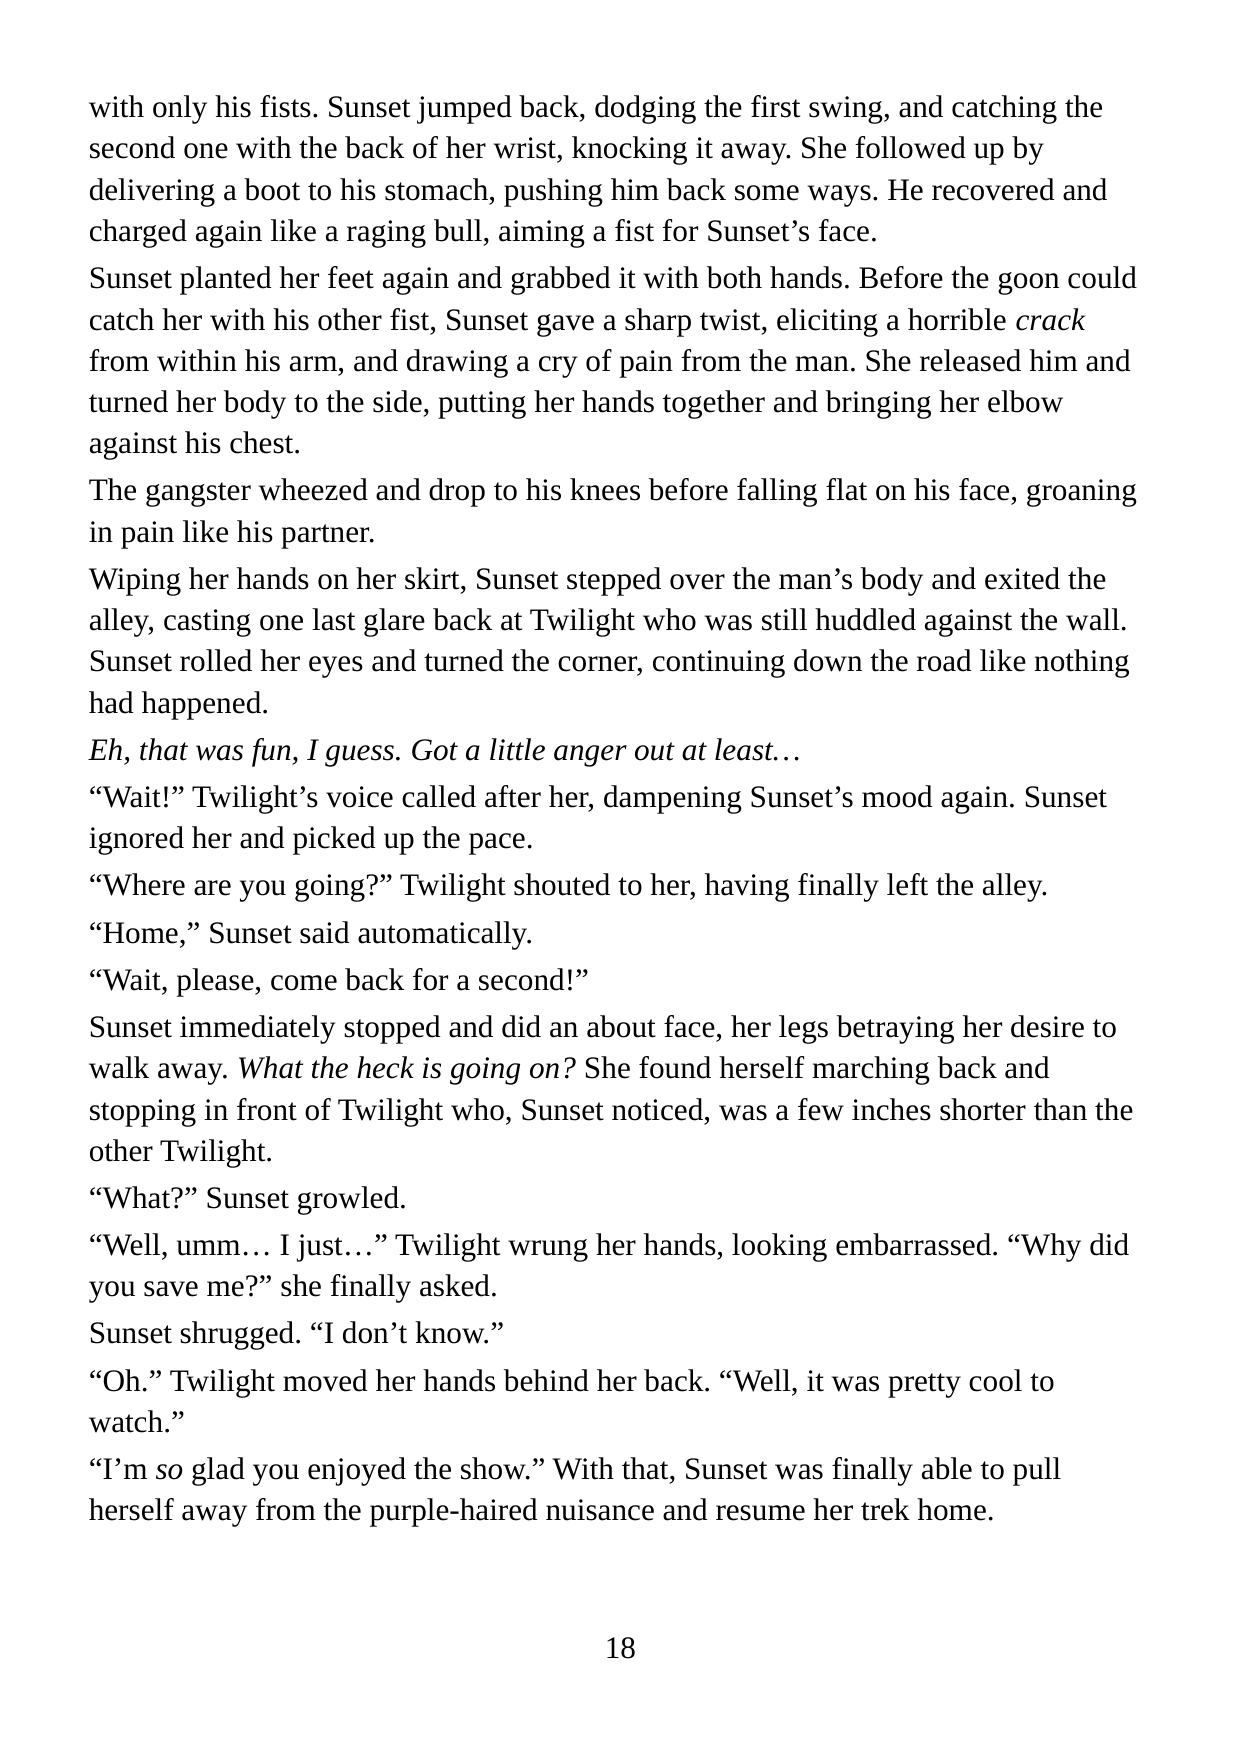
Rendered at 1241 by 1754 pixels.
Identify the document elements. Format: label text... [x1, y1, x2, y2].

text Eh, that was fun, I guess. Got a little anger out at least… [88, 731, 1152, 767]
text with only his fists. Sunset jumped back, dodging the first swing, and catching the second one with the back of her wrist, knocking it away. She followed up by delivering a boot to his stomach, pushing him back some ways. He recovered and charged again like a raging bull, aiming a fist for Sunset’s face. [88, 88, 1152, 248]
text “Wait!” Twilight’s voice called after her, dampening Sunset’s mood again. Sunset ignored her and picked up the pace. [88, 778, 1152, 855]
text “Home,” Sunset said automatically. [88, 914, 1152, 950]
text Sunset immediately stopped and did an about face, her legs betraying her desire to walk away. What the heck is going on? She found herself marching back and stopping in front of Twilight who, Sunset noticed, was a few inches shorter than the other Twilight. [88, 1008, 1152, 1168]
text Wiping her hands on her skirt, Sunset stepped over the man’s body and exited the alley, casting one last glare back at Twilight who was still huddled against the wall. Sunset rolled her eyes and turned the corner, continuing down the road like nothing had happened. [88, 560, 1152, 720]
text Sunset shrugged. “I don’t know.” [88, 1315, 1152, 1351]
text “Well, umm… I just…” Twilight wrung her hands, looking embarrassed. “Why did you save me?” she finally asked. [88, 1226, 1152, 1303]
text “Wait, please, come back for a second!” [88, 961, 1152, 997]
text Sunset planted her feet again and grabbed it with both hands. Before the goon could catch her with his other fist, Sunset gave a sharp twist, eliciting a horrible crack from within his arm, and drawing a cry of pain from the man. She released him and turned her body to the side, putting her hands together and bringing her elbow against his chest. [88, 259, 1152, 460]
text “What?” Sunset growled. [88, 1179, 1152, 1215]
text The gangster wheezed and drop to his knees before falling flat on his face, groaning in pain like his partner. [88, 472, 1152, 549]
text “Where are you going?” Twilight shouted to her, having finally left the alley. [88, 867, 1152, 903]
text “Oh.” Twilight moved her hands behind her back. “Well, it was pretty cool to watch.” [88, 1362, 1152, 1439]
text “I’m so glad you enjoyed the show.” With that, Sunset was finally able to pull herself away from the purple-haired nuisance and resume her trek home. [88, 1450, 1152, 1528]
